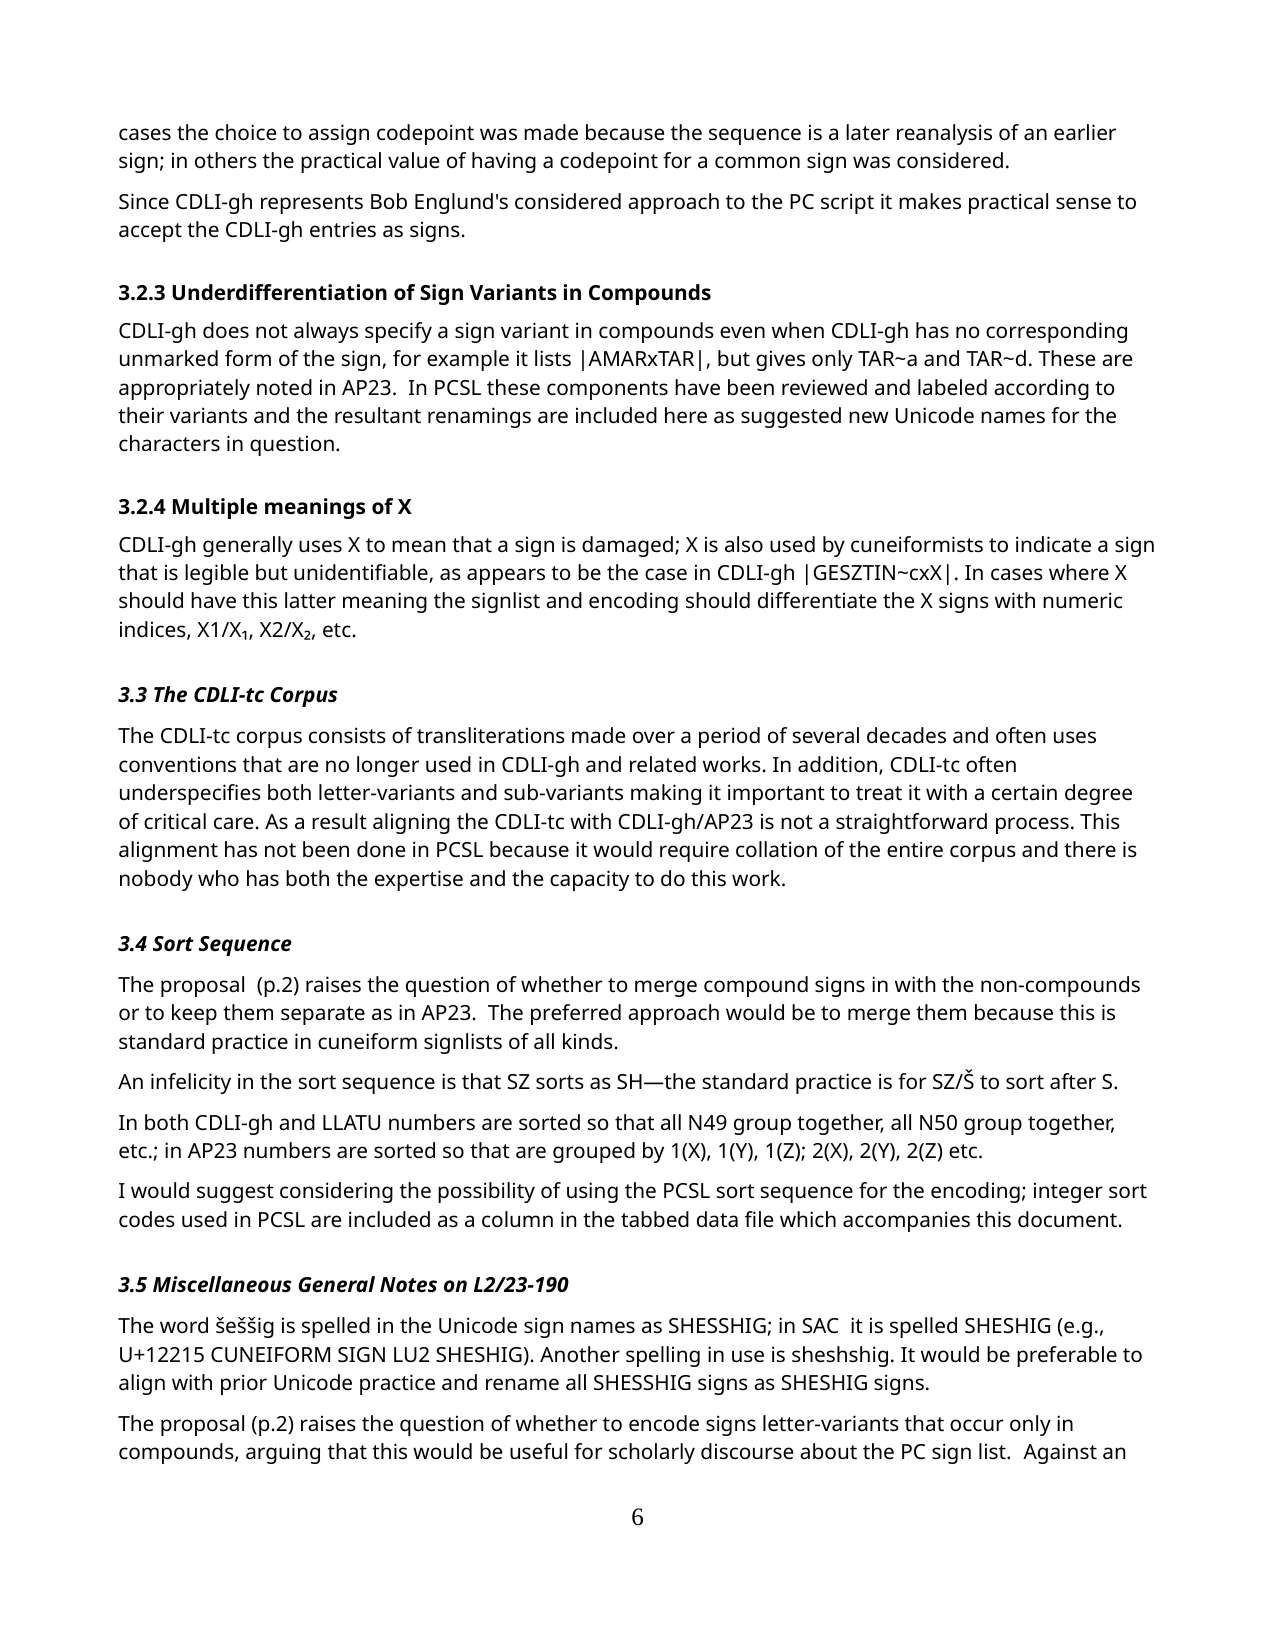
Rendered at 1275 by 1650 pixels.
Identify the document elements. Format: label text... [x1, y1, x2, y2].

subtitle 3.3 The CDLI-tc Corpus [118, 681, 1157, 709]
text Since CDLI-gh represents Bob Englund's considered approach to the PC script it makes practical sense to accept the CDLI-gh entries as signs. [118, 187, 1157, 244]
text The CDLI-tc corpus consists of transliterations made over a period of several decades and often uses conventions that are no longer used in CDLI-gh and related works. In addition, CDLI-tc often underspecifies both letter-variants and sub-variants making it important to treat it with a certain degree of critical care. As a result aligning the CDLI-tc with CDLI-gh/AP23 is not a straightforward process. This alignment has not been done in PCSL because it would require collation of the entire corpus and there is nobody who has both the expertise and the capacity to do this work. [118, 721, 1157, 892]
text In both CDLI-gh and LLATU numbers are sorted so that all N49 group together, all N50 group together, etc.; in AP23 numbers are sorted so that are grouped by 1(X), 1(Y), 1(Z); 2(X), 2(Y), 2(Z) etc. [118, 1108, 1157, 1164]
text The proposal (p.2) raises the question of whether to merge compound signs in with the non-compounds or to keep them separate as in AP23. The preferred approach would be to merge them because this is standard practice in cuneiform signlists of all kinds. [118, 970, 1157, 1055]
subtitle 3.5 Miscellaneous General Notes on L2/23-190 [118, 1270, 1157, 1299]
subtitle 3.2.4 Multiple meanings of X [118, 492, 1157, 521]
text The word šeššig is spelled in the Unicode sign names as SHESSHIG; in SAC it is spelled SHESHIG (e.g., U+12215 CUNEIFORM SIGN LU2 SHESHIG). Another spelling in use is sheshshig. It would be preferable to align with prior Unicode practice and rename all SHESSHIG signs as SHESHIG signs. [118, 1311, 1157, 1397]
text CDLI-gh does not always specify a sign variant in compounds even when CDLI-gh has no corresponding unmarked form of the sign, for example it lists |AMARxTAR|, but gives only TAR~a and TAR~d. These are appropriately noted in AP23. In PCSL these components have been reviewed and labeled according to their variants and the resultant renamings are included here as suggested new Unicode names for the characters in question. [118, 316, 1157, 458]
subtitle 3.4 Sort Sequence [118, 929, 1157, 957]
text cases the choice to assign codepoint was made because the sequence is a later reanalysis of an earlier sign; in others the practical value of having a codepoint for a common sign was considered. [118, 118, 1157, 175]
subtitle 3.2.3 Underdifferentiation of Sign Variants in Compounds [118, 278, 1157, 307]
text An infelicity in the sort sequence is that SZ sorts as SH—the standard practice is for SZ/Š to sort after S. [118, 1067, 1157, 1096]
text CDLI-gh generally uses X to mean that a sign is damaged; X is also used by cuneiformists to indicate a sign that is legible but unidentifiable, as appears to be the case in CDLI-gh |GESZTIN~cxX|. In cases where X should have this latter meaning the signlist and encoding should differentiate the X signs with numeric indices, X1/X₁, X2/X₂, etc. [118, 530, 1157, 643]
text The proposal (p.2) raises the question of whether to encode signs letter-variants that occur only in compounds, arguing that this would be useful for scholarly discourse about the PC sign list. Against an [118, 1409, 1157, 1466]
text I would suggest considering the possibility of using the PCSL sort sequence for the encoding; integer sort codes used in PCSL are included as a column in the tabbed data file which accompanies this document. [118, 1177, 1157, 1233]
